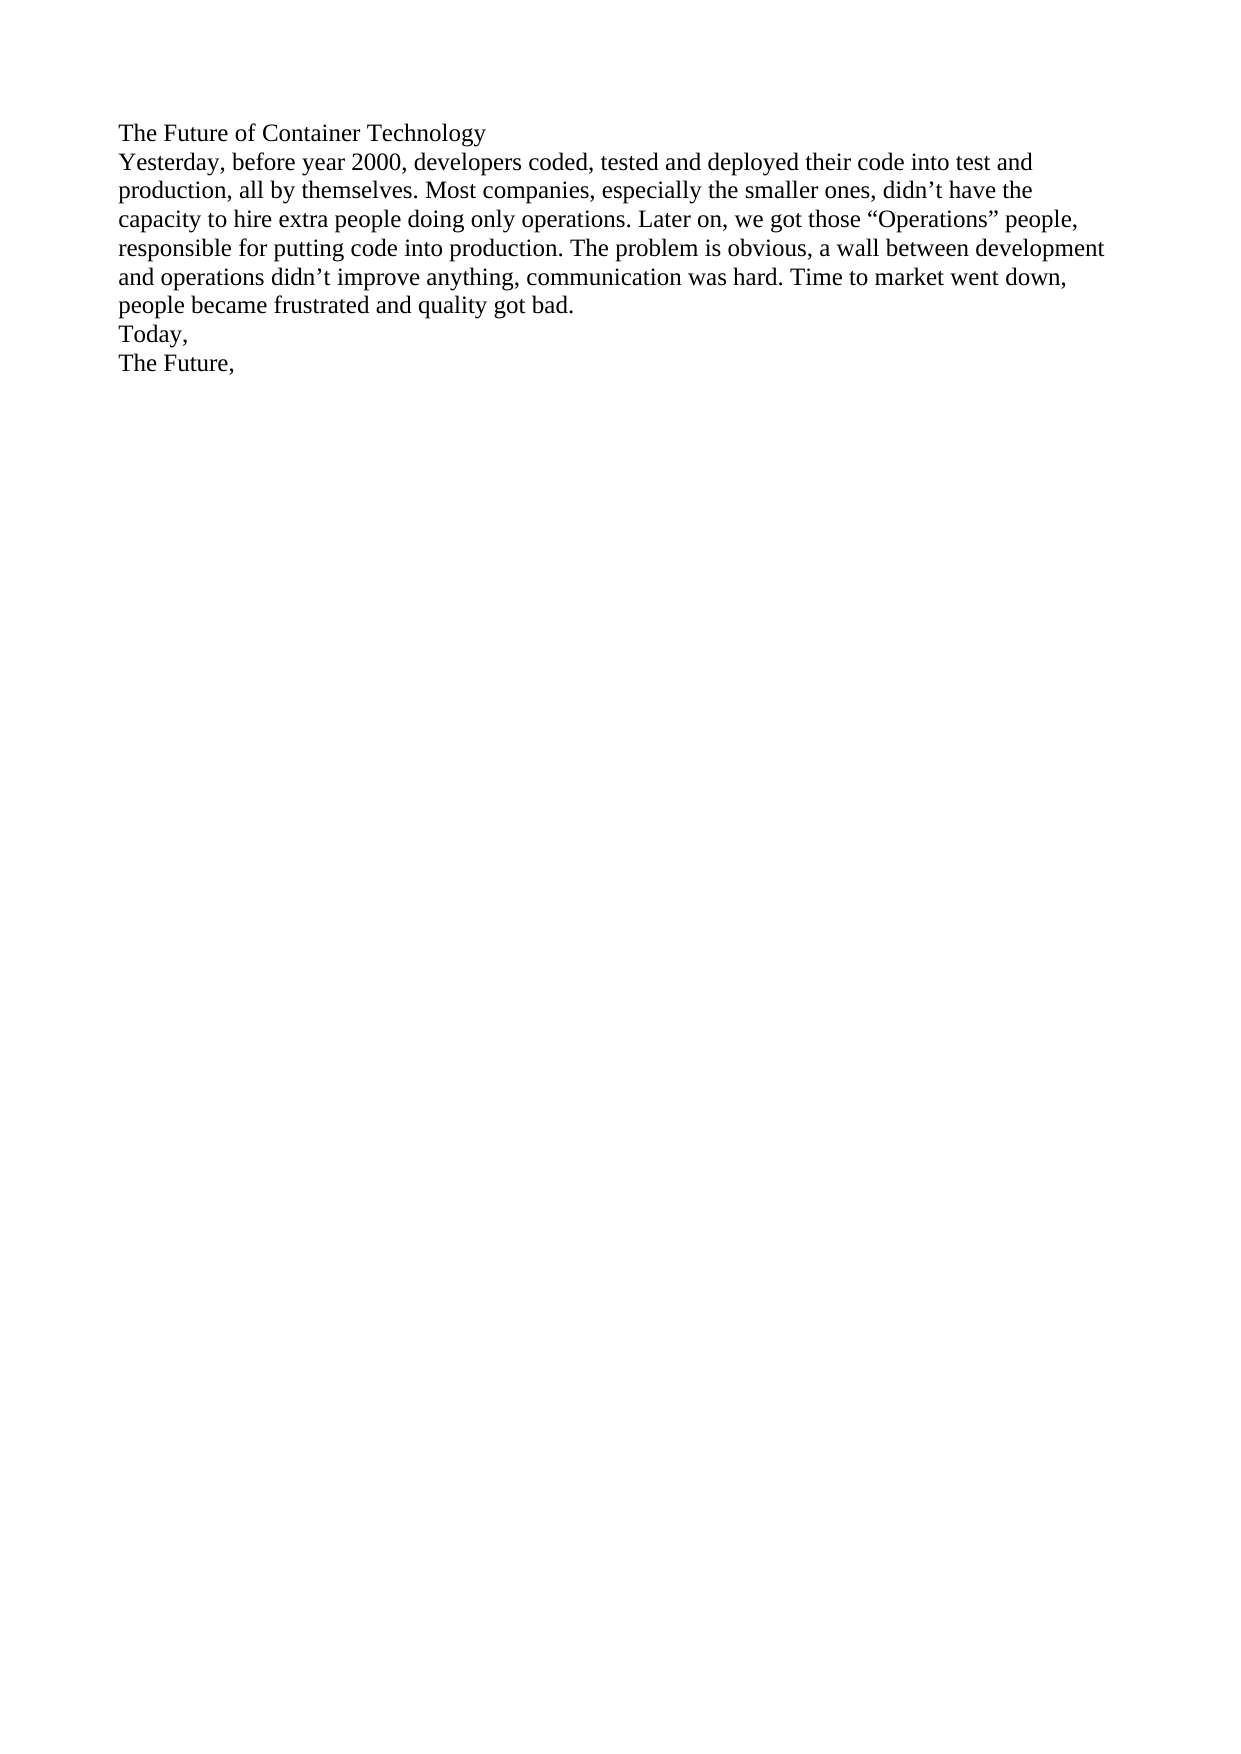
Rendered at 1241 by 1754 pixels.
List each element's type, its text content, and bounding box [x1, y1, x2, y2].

text The Future, [118, 348, 1122, 377]
text The Future of Container Technology [118, 118, 1122, 147]
text Today, [118, 319, 1122, 348]
text Yesterday, before year 2000, developers coded, tested and deployed their code into test and production, all by themselves. Most companies, especially the smaller ones, didn’t have the capacity to hire extra people doing only operations. Later on, we got those “Operations” people, responsible for putting code into production. The problem is obvious, a wall between development and operations didn’t improve anything, communication was hard. Time to market went down, people became frustrated and quality got bad. [118, 147, 1122, 319]
